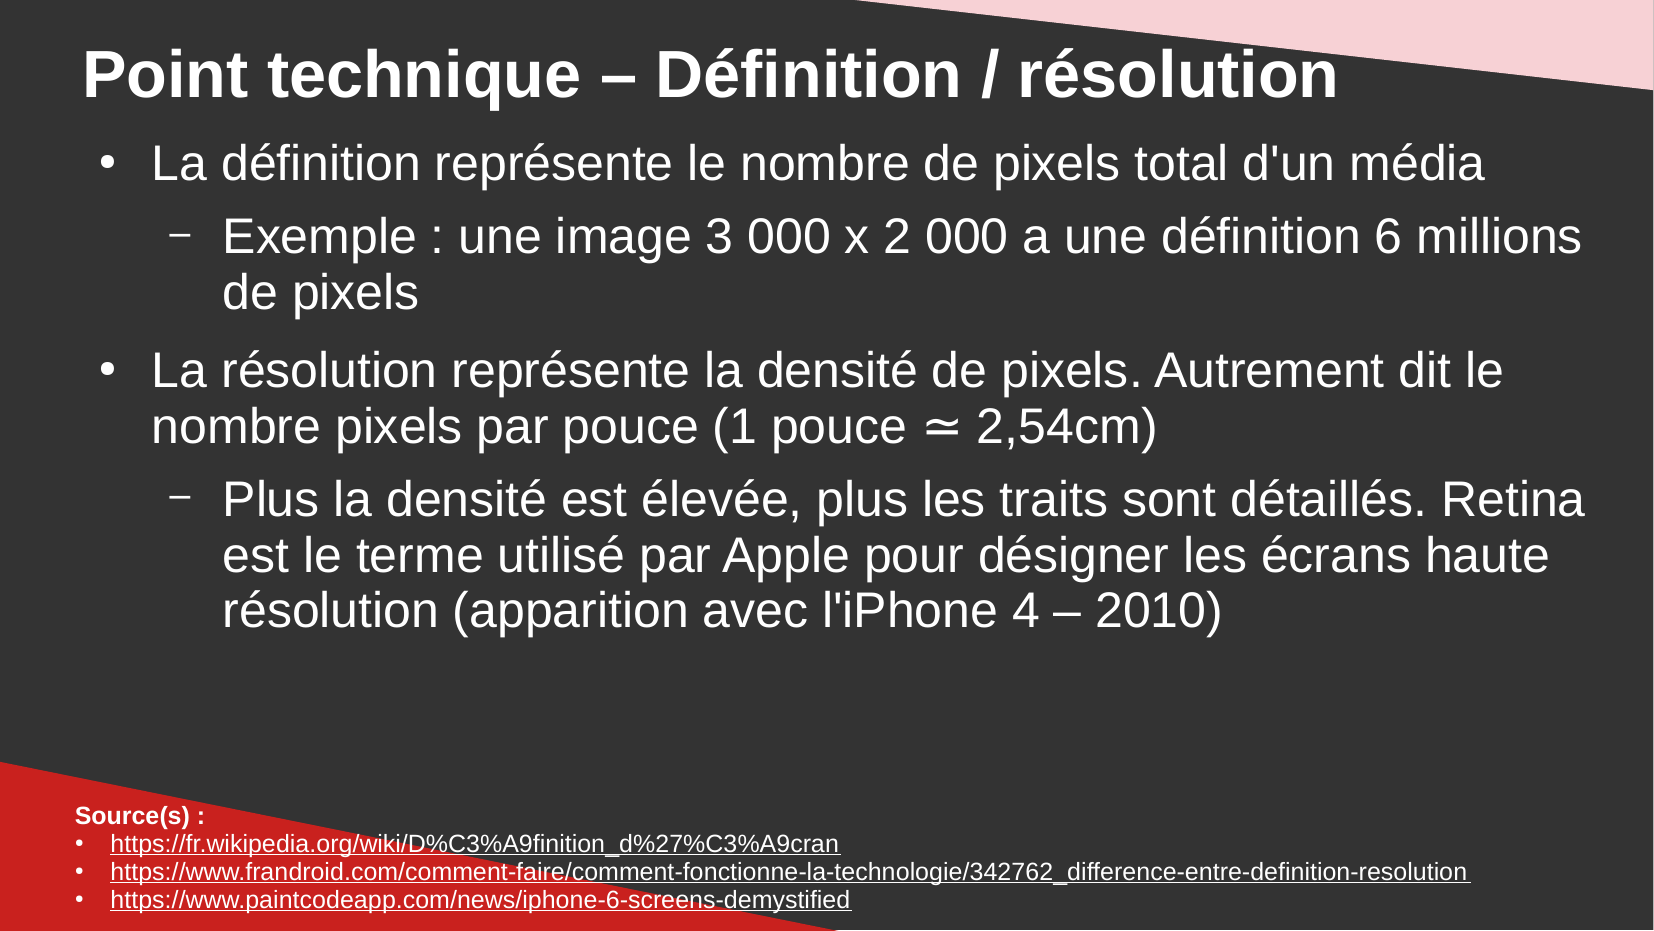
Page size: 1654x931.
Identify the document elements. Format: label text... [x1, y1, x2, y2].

text_box [0, 761, 160, 931]
list La définition représente le nombre de pixels total d'un média Exemple : une image 3 000 x 2 000 a une définition 6 millions de pixels La résolution représente la densité de pixels. Autrement dit le nombre pixels par pouce (1 pouce ≃ 2,54cm) Plus la densité est élevée, plus les traits sont détaillés. Retina est le terme utilisé par Apple pour désigner les écrans haute résolution (apparition avec l'iPhone 4 – 2010) [80, 135, 1605, 697]
title Point technique – Définition / résolution [82, 37, 1406, 122]
text_box Source(s) : https://fr.wikipedia.org/wiki/D%C3%A9finition_d%27%C3%A9cran https://www.frandroid.com/comment-faire/comment-fonctionne-la-technologie/342762_difference-entre-definition-resolution https://www.paintcodeapp.com/news/iphone-6-screens-demystified [60, 794, 1546, 931]
text_box [854, 0, 1654, 91]
